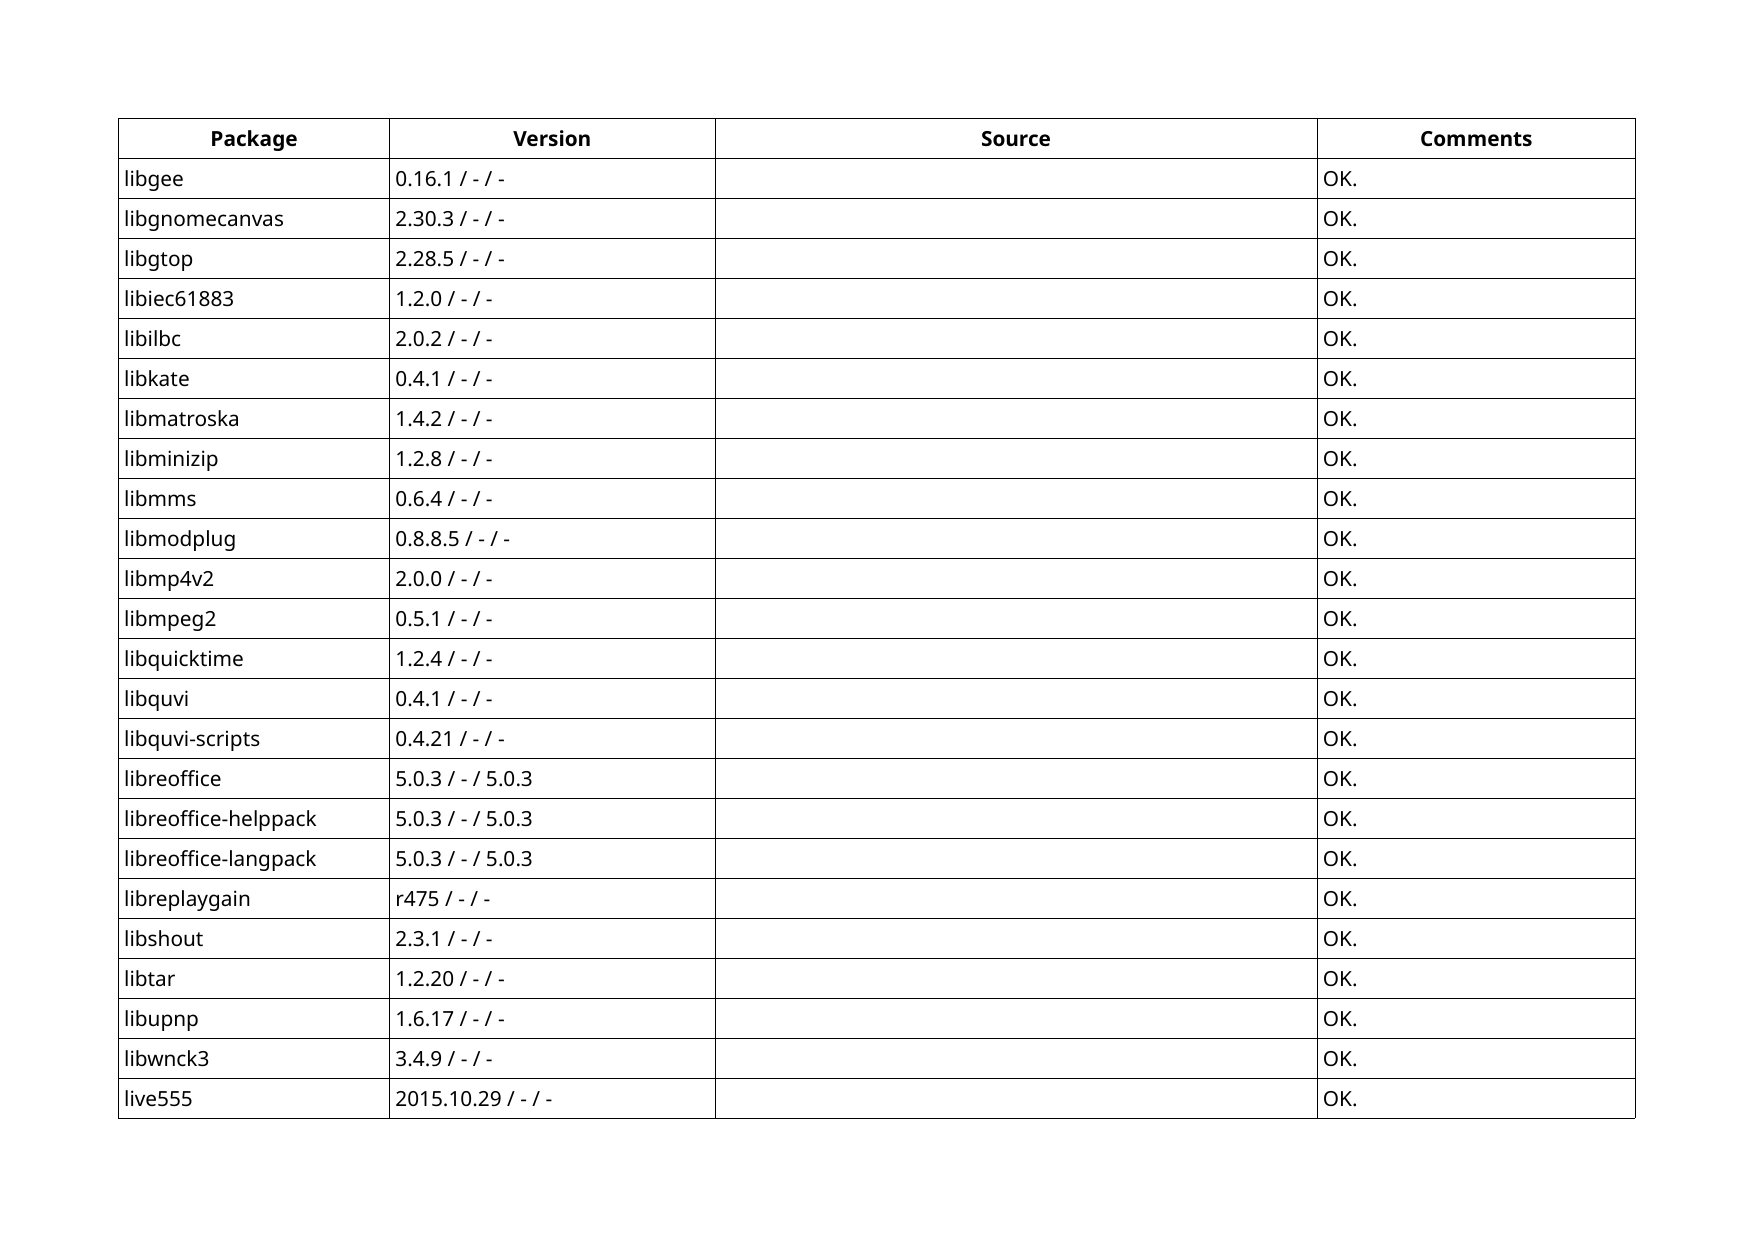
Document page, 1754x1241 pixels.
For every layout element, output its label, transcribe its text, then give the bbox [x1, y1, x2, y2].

table_cell libmatroska [119, 399, 389, 438]
table_cell libtar [119, 959, 389, 998]
table_cell OK. [1318, 559, 1635, 598]
table_cell [716, 759, 1317, 798]
table_cell libreoffice-langpack [119, 839, 389, 878]
table_header Version [390, 119, 715, 158]
table_cell libreoffice-helppack [119, 799, 389, 838]
table_cell libmpeg2 [119, 599, 389, 638]
table_header Comments [1318, 119, 1635, 158]
table_cell OK. [1318, 839, 1635, 878]
table_cell 2.0.2 / - / - [390, 319, 715, 358]
table_cell [716, 519, 1317, 558]
table_cell [716, 639, 1317, 678]
table_cell OK. [1318, 159, 1635, 198]
table_cell libkate [119, 359, 389, 398]
table_cell libiec61883 [119, 279, 389, 318]
table_cell [716, 439, 1317, 478]
table_cell OK. [1318, 879, 1635, 918]
table_cell OK. [1318, 399, 1635, 438]
table_cell OK. [1318, 319, 1635, 358]
table_cell 1.6.17 / - / - [390, 999, 715, 1038]
table_cell 2015.10.29 / - / - [390, 1079, 715, 1118]
table_cell OK. [1318, 719, 1635, 758]
table_cell [716, 799, 1317, 838]
table_cell 0.4.1 / - / - [390, 679, 715, 718]
table_cell 3.4.9 / - / - [390, 1039, 715, 1078]
table_cell OK. [1318, 479, 1635, 518]
table_cell [716, 1039, 1317, 1078]
table_cell [716, 399, 1317, 438]
table_cell libshout [119, 919, 389, 958]
table_cell libmms [119, 479, 389, 518]
table_cell 1.2.20 / - / - [390, 959, 715, 998]
table_cell [716, 879, 1317, 918]
table_cell OK. [1318, 599, 1635, 638]
table_cell [716, 679, 1317, 718]
table_cell [716, 919, 1317, 958]
table_cell libmodplug [119, 519, 389, 558]
table_cell [716, 359, 1317, 398]
table_cell 0.5.1 / - / - [390, 599, 715, 638]
table_cell [716, 279, 1317, 318]
table_cell OK. [1318, 639, 1635, 678]
table_cell 0.16.1 / - / - [390, 159, 715, 198]
table_cell [716, 319, 1317, 358]
table_cell libreplaygain [119, 879, 389, 918]
table_cell libilbc [119, 319, 389, 358]
table_cell libgee [119, 159, 389, 198]
table_cell libgtop [119, 239, 389, 278]
table_cell [716, 199, 1317, 238]
table_cell OK. [1318, 519, 1635, 558]
table_cell 5.0.3 / - / 5.0.3 [390, 799, 715, 838]
table_header Source [716, 119, 1317, 158]
table_cell [716, 959, 1317, 998]
table_cell 5.0.3 / - / 5.0.3 [390, 839, 715, 878]
table_cell OK. [1318, 759, 1635, 798]
table_cell live555 [119, 1079, 389, 1118]
table_cell libminizip [119, 439, 389, 478]
table_cell OK. [1318, 1039, 1635, 1078]
table_cell OK. [1318, 959, 1635, 998]
table_cell OK. [1318, 999, 1635, 1038]
table_cell OK. [1318, 799, 1635, 838]
table_cell [716, 479, 1317, 518]
table_cell [716, 559, 1317, 598]
table_cell [716, 719, 1317, 758]
table_cell [716, 239, 1317, 278]
table_cell libupnp [119, 999, 389, 1038]
table_cell 1.2.8 / - / - [390, 439, 715, 478]
table_cell 1.2.0 / - / - [390, 279, 715, 318]
table_cell libquvi [119, 679, 389, 718]
table_cell libmp4v2 [119, 559, 389, 598]
table_cell [716, 999, 1317, 1038]
table_cell 1.4.2 / - / - [390, 399, 715, 438]
table_cell 0.8.8.5 / - / - [390, 519, 715, 558]
table_cell 1.2.4 / - / - [390, 639, 715, 678]
table_cell OK. [1318, 679, 1635, 718]
table_cell OK. [1318, 199, 1635, 238]
table_cell libgnomecanvas [119, 199, 389, 238]
table_cell libwnck3 [119, 1039, 389, 1078]
table_cell OK. [1318, 279, 1635, 318]
table_cell [716, 839, 1317, 878]
table_cell OK. [1318, 439, 1635, 478]
table_cell OK. [1318, 359, 1635, 398]
table_cell 0.4.1 / - / - [390, 359, 715, 398]
table_cell 2.30.3 / - / - [390, 199, 715, 238]
table_cell 0.4.21 / - / - [390, 719, 715, 758]
table_cell libreoffice [119, 759, 389, 798]
table_header Package [119, 119, 389, 158]
table_cell OK. [1318, 919, 1635, 958]
table_cell r475 / - / - [390, 879, 715, 918]
table_cell OK. [1318, 239, 1635, 278]
table_cell [716, 159, 1317, 198]
table_cell 2.3.1 / - / - [390, 919, 715, 958]
table_cell [716, 599, 1317, 638]
table_cell 0.6.4 / - / - [390, 479, 715, 518]
table_cell libquicktime [119, 639, 389, 678]
table_cell libquvi-scripts [119, 719, 389, 758]
table_cell 5.0.3 / - / 5.0.3 [390, 759, 715, 798]
table_cell 2.28.5 / - / - [390, 239, 715, 278]
table_cell OK. [1318, 1079, 1635, 1118]
table_cell [716, 1079, 1317, 1118]
table_cell 2.0.0 / - / - [390, 559, 715, 598]
